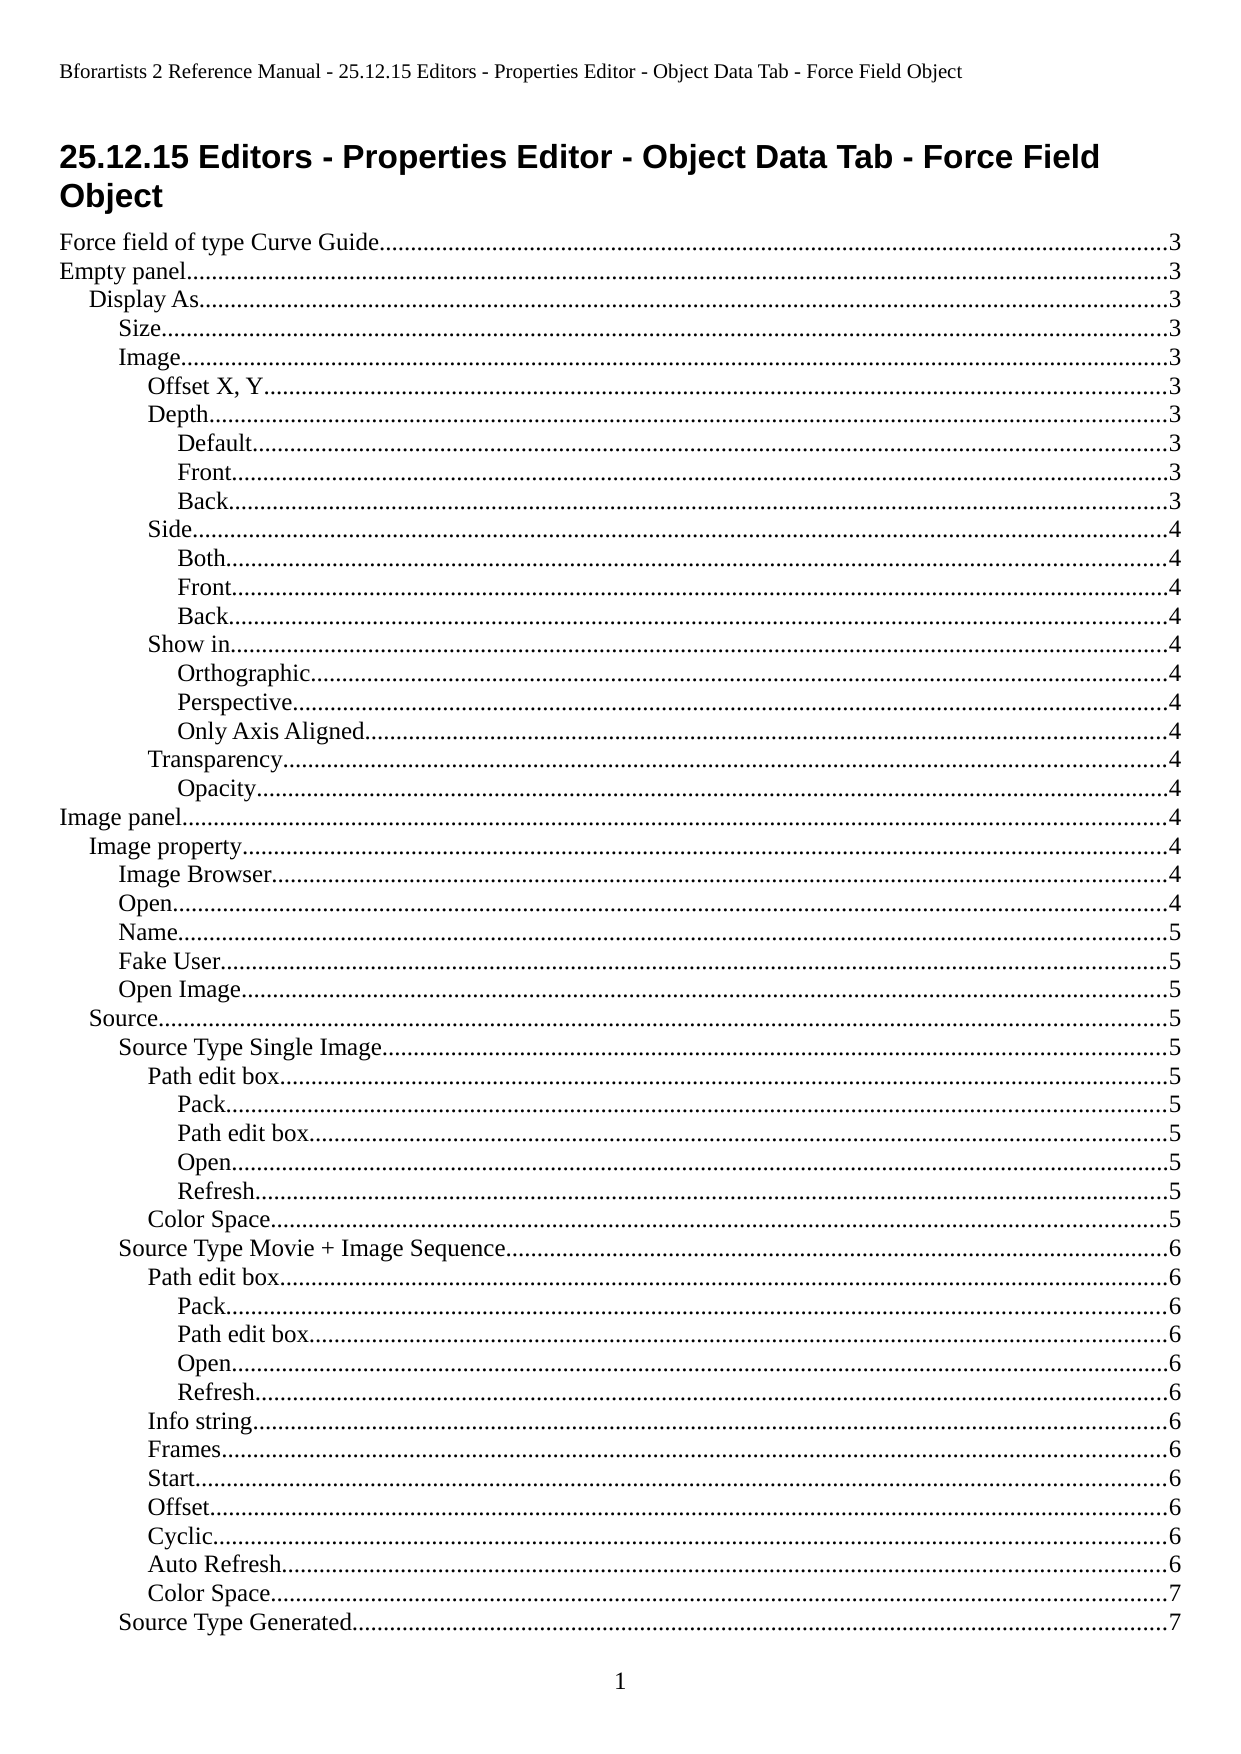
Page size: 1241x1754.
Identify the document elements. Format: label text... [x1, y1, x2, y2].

text Fake User 5 [118, 946, 1181, 974]
text Source Type Single Image 5 [118, 1032, 1181, 1061]
subtitle 25.12.15 Editors - Properties Editor - Object Data Tab - Force Field Object [59, 138, 1181, 214]
text Side 4 [147, 514, 1181, 543]
text Default 3 [177, 428, 1181, 457]
text Front 3 [177, 457, 1181, 486]
text Back 4 [177, 601, 1181, 629]
text Opacity 4 [177, 773, 1181, 802]
text Offset X, Y 3 [147, 371, 1181, 399]
text Path edit box 6 [177, 1319, 1181, 1348]
text Path edit box 6 [147, 1262, 1181, 1291]
text Open Image 5 [118, 974, 1181, 1003]
text Refresh 6 [177, 1377, 1181, 1406]
text Name 5 [118, 917, 1181, 946]
text Transparency 4 [147, 744, 1181, 773]
text Image property 4 [88, 831, 1181, 859]
text Perspective 4 [177, 687, 1181, 716]
text Depth 3 [147, 399, 1181, 428]
text Offset 6 [147, 1492, 1181, 1521]
text Auto Refresh 6 [147, 1549, 1181, 1578]
text Path edit box 5 [147, 1061, 1181, 1089]
text Source 5 [88, 1003, 1181, 1032]
text Image panel 4 [59, 802, 1181, 831]
text Orthographic 4 [177, 658, 1181, 687]
text Color Space 7 [147, 1578, 1181, 1607]
text Back 3 [177, 486, 1181, 514]
text Start 6 [147, 1463, 1181, 1492]
text Pack 6 [177, 1291, 1181, 1319]
text Only Axis Aligned 4 [177, 716, 1181, 744]
text Frames 6 [147, 1434, 1181, 1463]
text Open 4 [118, 888, 1181, 917]
text Show in 4 [147, 629, 1181, 658]
text Path edit box 5 [177, 1118, 1181, 1147]
text Both 4 [177, 543, 1181, 572]
text Size 3 [118, 313, 1181, 342]
text Image 3 [118, 342, 1181, 371]
text Color Space 5 [147, 1204, 1181, 1233]
text Force field of type Curve Guide 3 [59, 227, 1181, 256]
text Pack 5 [177, 1089, 1181, 1118]
text Open 6 [177, 1348, 1181, 1377]
text Image Browser 4 [118, 859, 1181, 888]
text Open 5 [177, 1147, 1181, 1176]
text Source Type Movie + Image Sequence 6 [118, 1233, 1181, 1262]
text Empty panel 3 [59, 256, 1181, 284]
text Info string 6 [147, 1406, 1181, 1434]
text Display As 3 [88, 284, 1181, 313]
text Front 4 [177, 572, 1181, 601]
text Source Type Generated 7 [118, 1607, 1181, 1636]
text Cyclic 6 [147, 1521, 1181, 1549]
text Refresh 5 [177, 1176, 1181, 1204]
